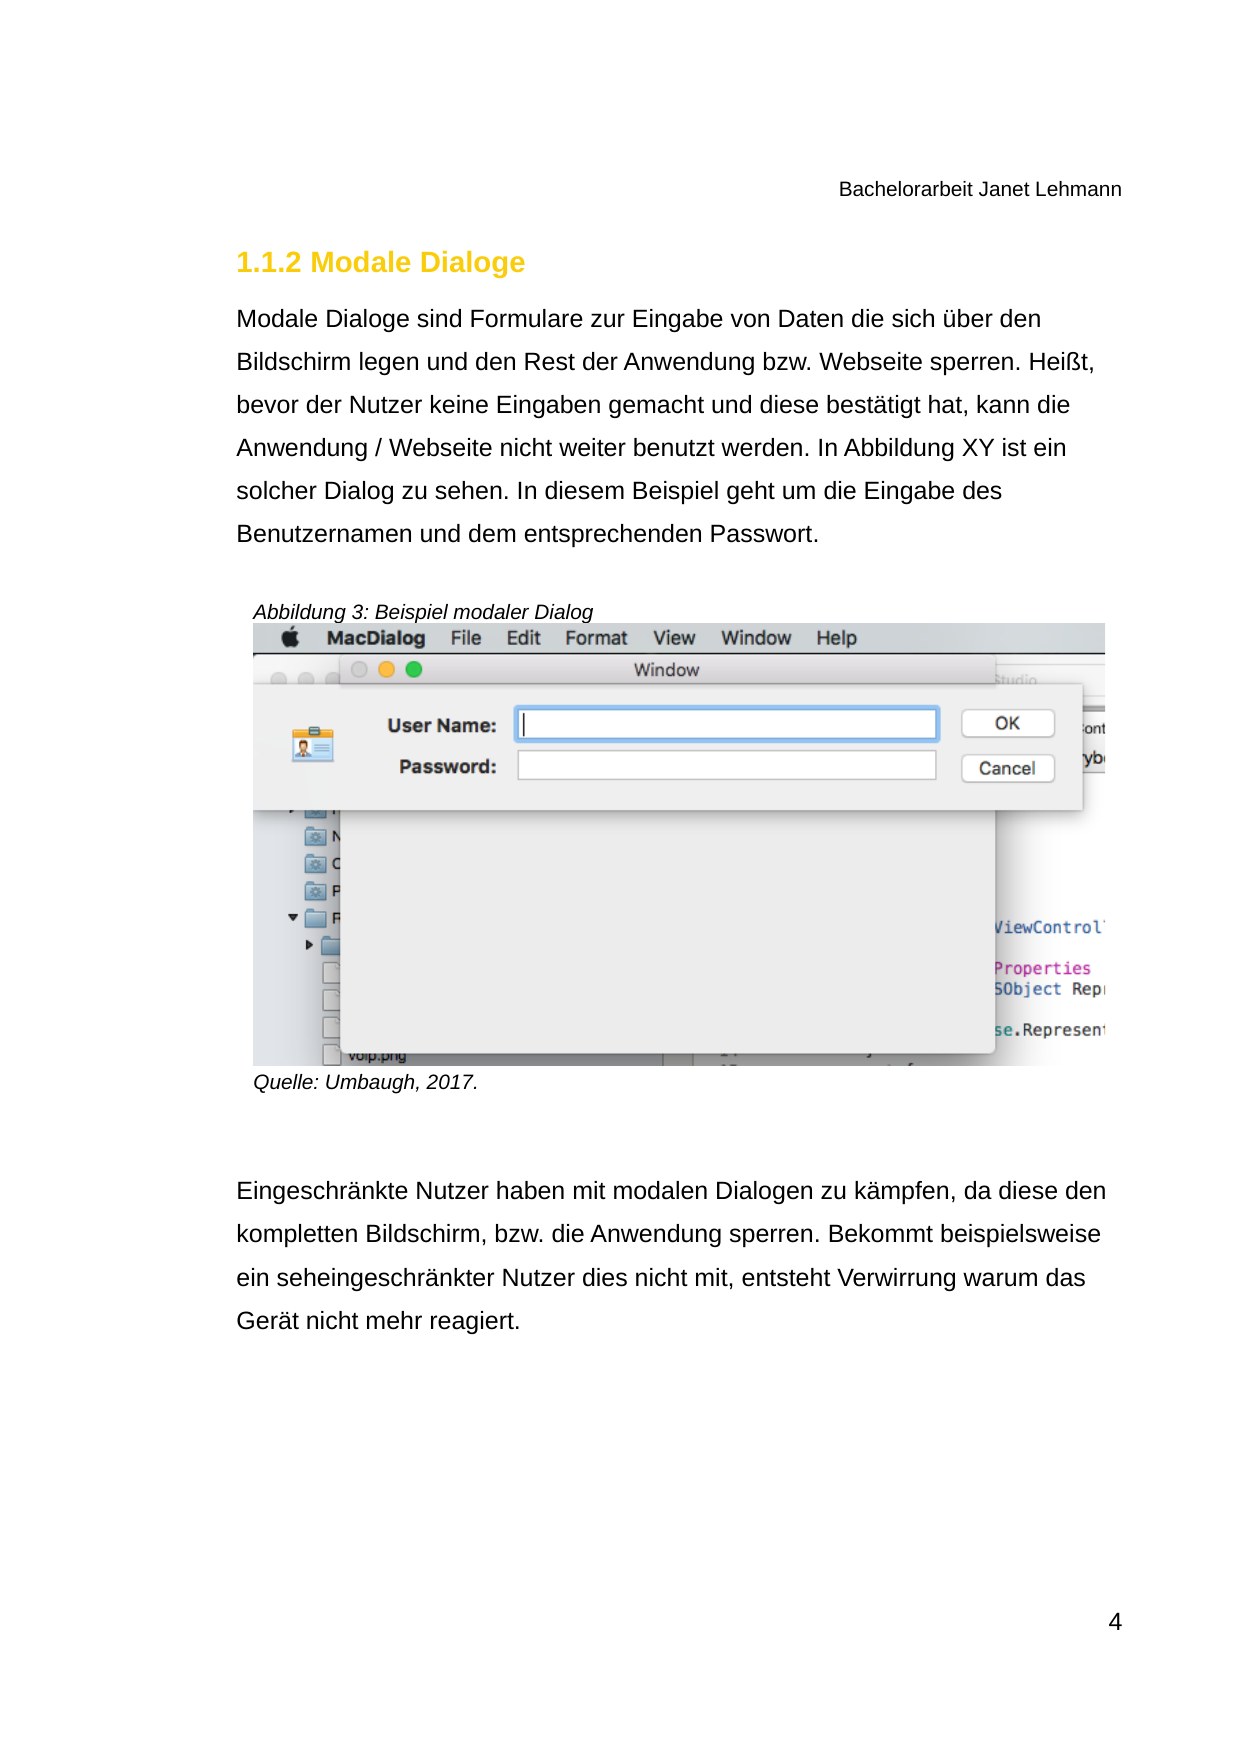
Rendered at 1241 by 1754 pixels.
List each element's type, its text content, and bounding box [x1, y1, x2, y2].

text [253, 587, 1105, 600]
text Quelle: Umbaugh, 2017. [253, 1066, 1105, 1094]
subtitle Modale Dialoge [236, 245, 1122, 279]
text Abbildung 3: Beispiel modaler Dialog [253, 600, 1105, 623]
text Eingeschränkte Nutzer haben mit modalen Dialogen zu kämpfen, da diese den kompletten Bildschirm, bzw. die Anwendung sperren. Bekommt beispielsweise ein seheingeschränkter Nutzer dies nicht mit, entsteht Verwirrung warum das Gerät nicht mehr reagiert. [236, 1176, 1122, 1334]
text Modale Dialoge sind Formulare zur Eingabe von Daten die sich über den Bildschirm legen und den Rest der Anwendung bzw. Webseite sperren. Heißt, bevor der Nutzer keine Eingaben gemacht und diese bestätigt hat, kann die Anwendung / Webseite nicht weiter benutzt werden. In Abbildung XY ist ein solcher Dialog zu sehen. In diesem Beispiel geht um die Eingabe des Benutzernamen und dem entsprechenden Passwort. [236, 304, 1122, 548]
picture [253, 623, 1106, 1066]
